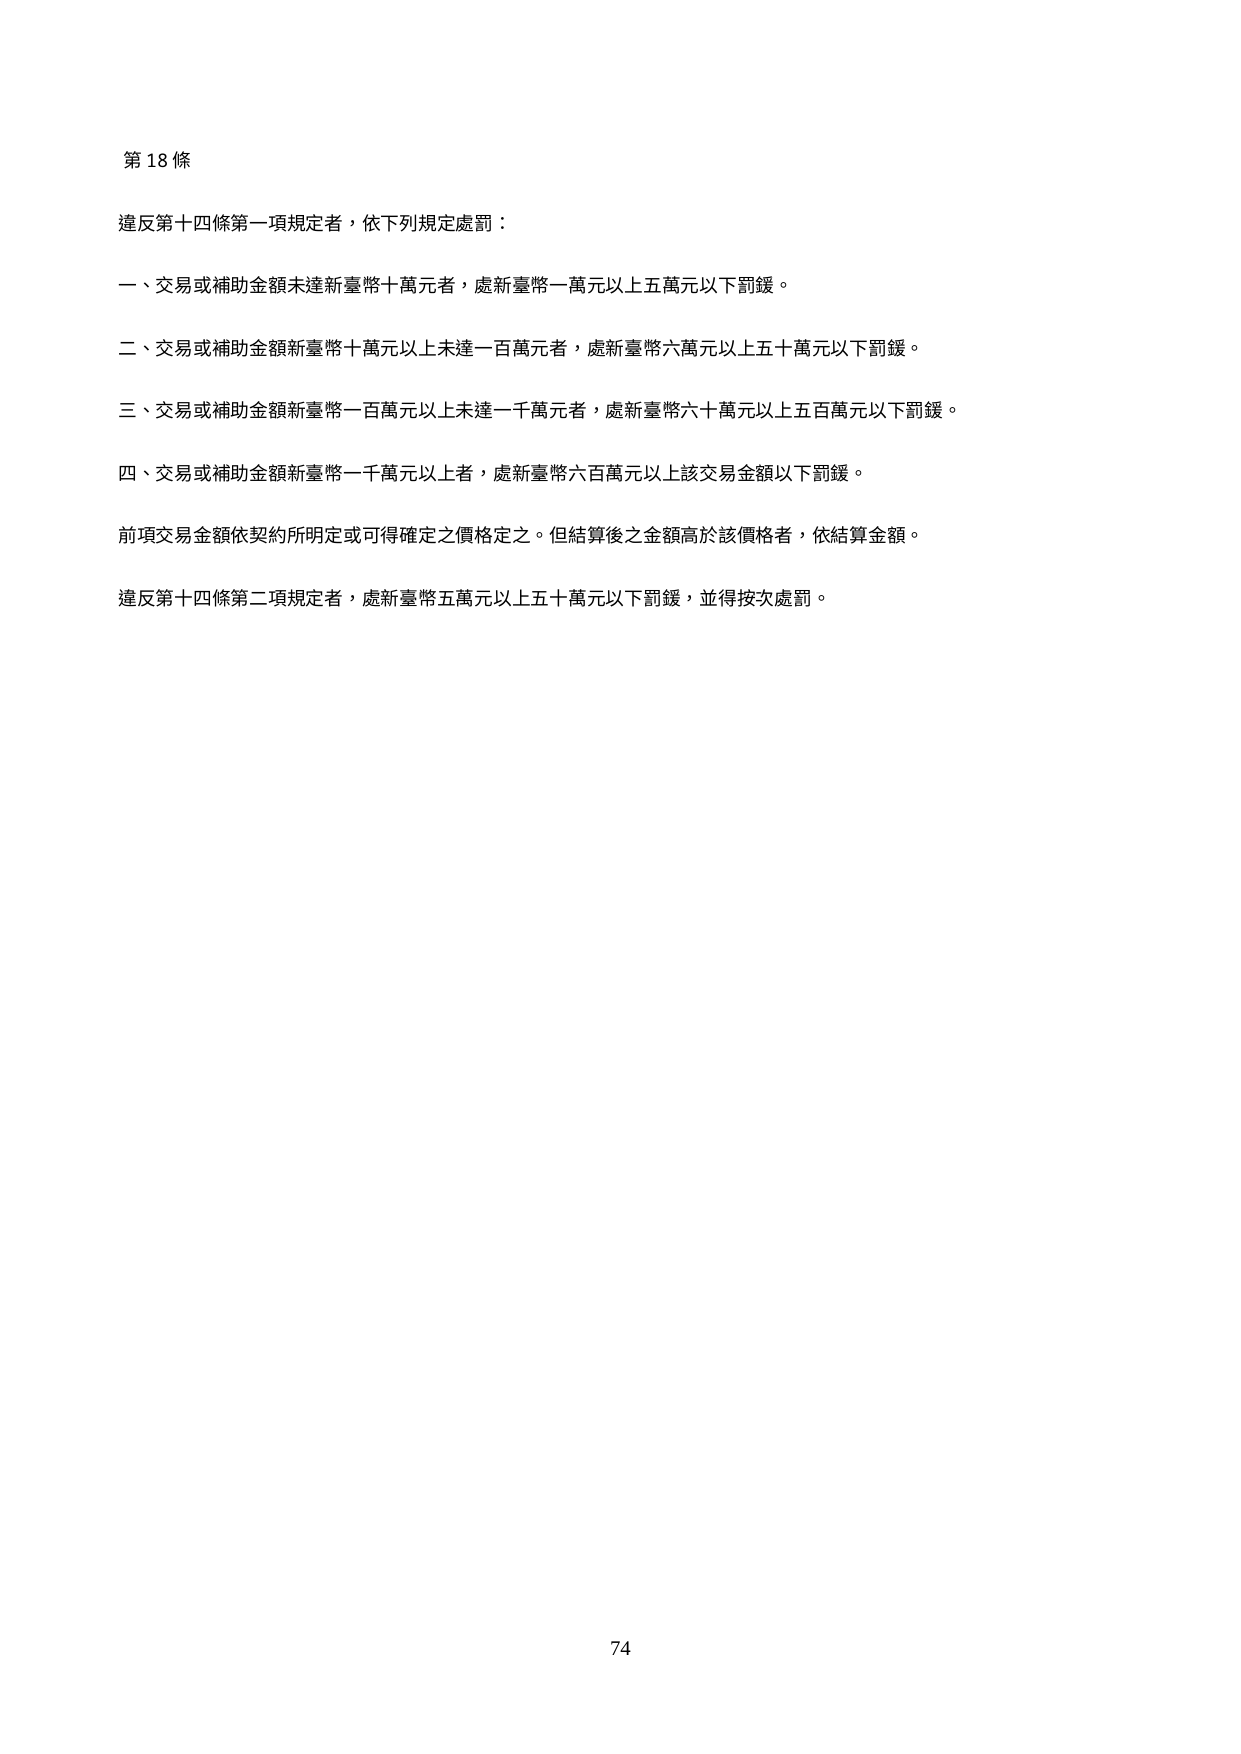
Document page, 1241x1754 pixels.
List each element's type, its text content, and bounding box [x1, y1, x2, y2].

text 違反第十四條第二項規定者，處新臺幣五萬元以上五十萬元以下罰鍰，並得按次處罰。 [118, 556, 1122, 618]
text 一、交易或補助金額未達新臺幣十萬元者，處新臺幣一萬元以上五萬元以下罰鍰。 [118, 243, 1122, 306]
text 第18條 [44, 118, 1216, 181]
text 違反第十四條第一項規定者，依下列規定處罰： [118, 181, 1122, 243]
text 前項交易金額依契約所明定或可得確定之價格定之。但結算後之金額高於該價格者，依結算金額。 [118, 493, 1122, 556]
text 二、交易或補助金額新臺幣十萬元以上未達一百萬元者，處新臺幣六萬元以上五十萬元以下罰鍰。 [118, 306, 1122, 368]
text 三、交易或補助金額新臺幣一百萬元以上未達一千萬元者，處新臺幣六十萬元以上五百萬元以下罰鍰。 [118, 368, 1122, 431]
text 四、交易或補助金額新臺幣一千萬元以上者，處新臺幣六百萬元以上該交易金額以下罰鍰。 [118, 431, 1122, 493]
